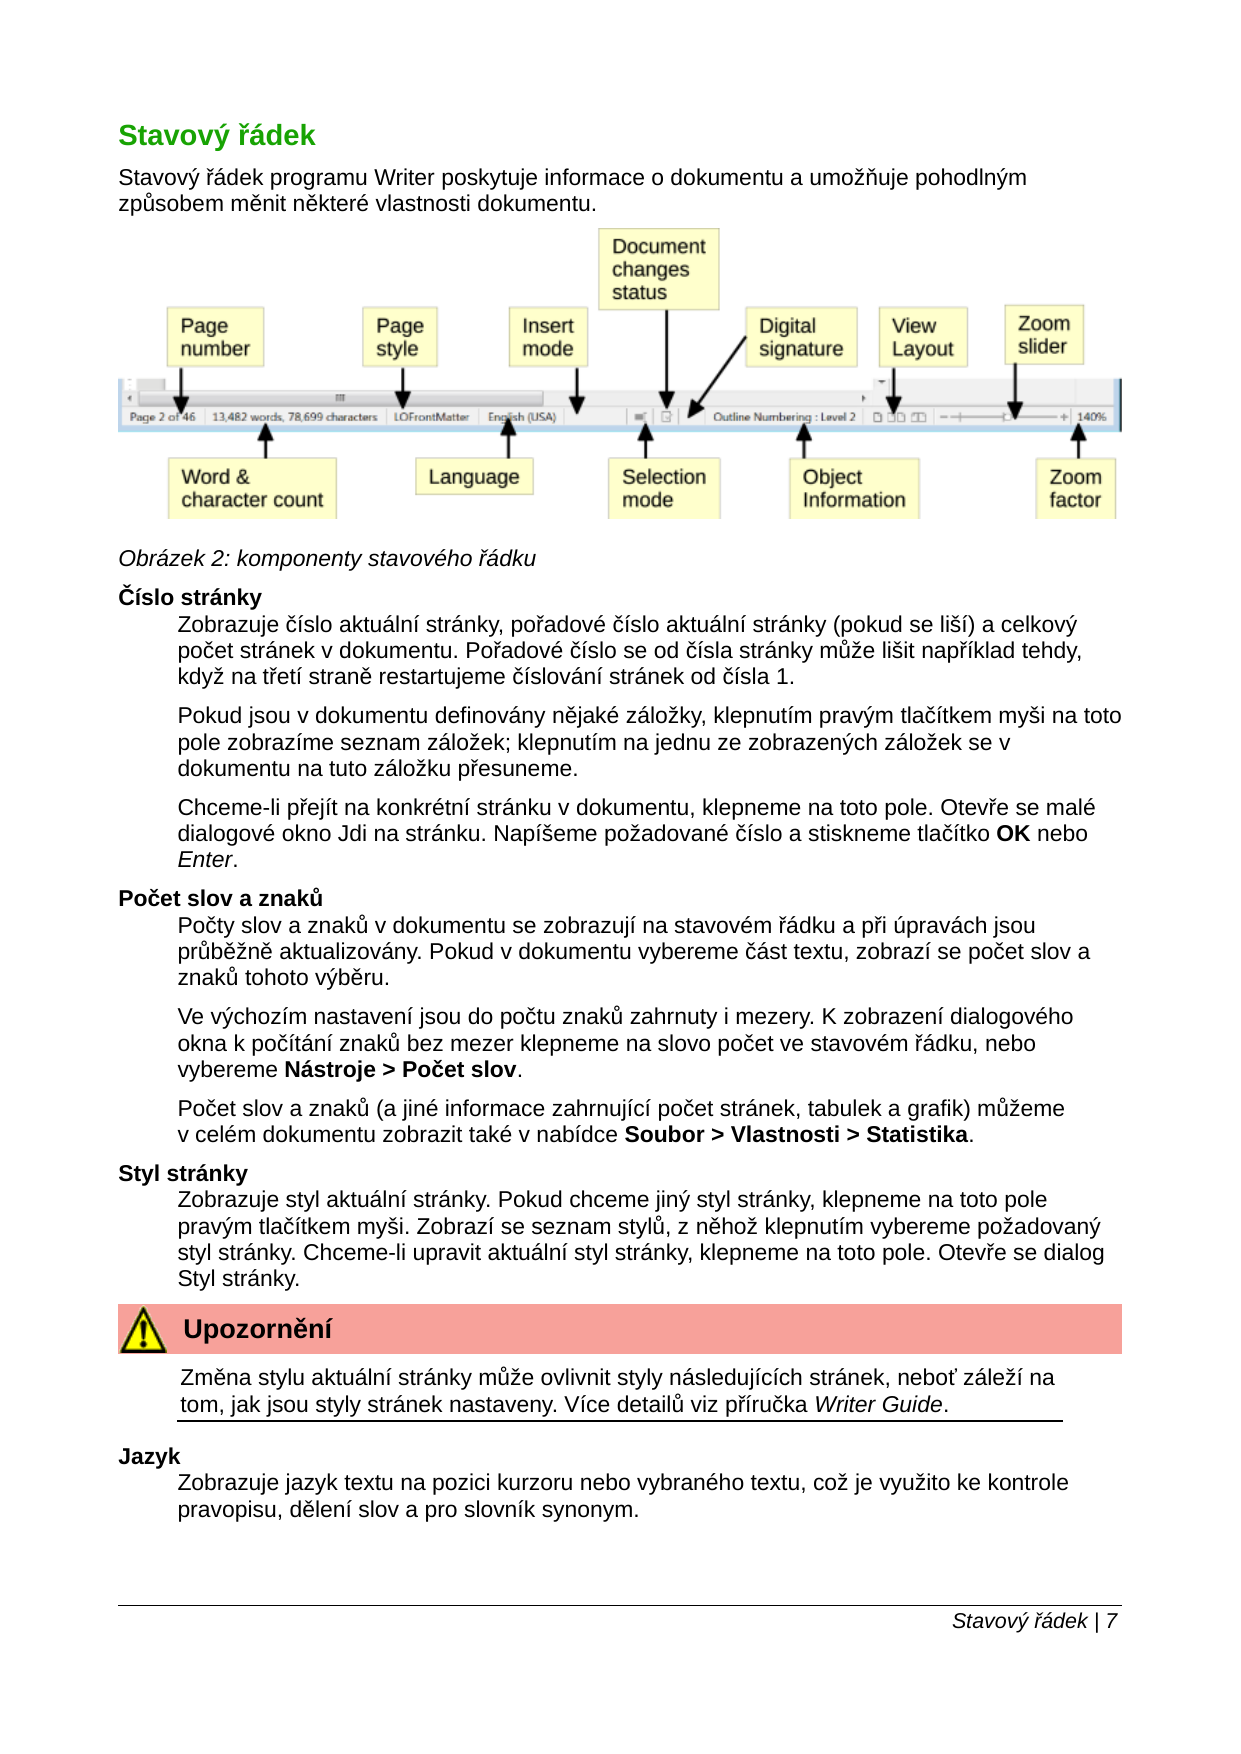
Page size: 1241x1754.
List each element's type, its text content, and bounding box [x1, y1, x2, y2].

text Jazyk [118, 1443, 1122, 1469]
text Ve výchozím nastavení jsou do počtu znaků zahrnuty i mezery. K zobrazení dialogového okna k počítání znaků bez mezer klepneme na slovo počet ve stavovém řádku, nebo vybereme Nástroje > Počet slov. [177, 1003, 1122, 1082]
subtitle Stavový řádek [118, 118, 1122, 152]
text Zobrazuje číslo aktuální stránky, pořadové číslo aktuální stránky (pokud se liší) a celkový počet stránek v dokumentu. Pořadové číslo se od čísla stránky může lišit například tehdy, když na třetí straně restartujeme číslování stránek od čísla 1. [177, 611, 1122, 690]
text Pokud jsou v dokumentu definovány nějaké záložky, klepnutím pravým tlačítkem myši na toto pole zobrazíme seznam záložek; klepnutím na jednu ze zobrazených záložek se v dokumentu na tuto záložku přesuneme. [177, 702, 1122, 781]
text Počty slov a znaků v dokumentu se zobrazují na stavovém řádku a při úpravách jsou průběžně aktualizovány. Pokud v dokumentu vybereme část textu, zobrazí se počet slov a znaků tohoto výběru. [177, 912, 1122, 991]
text Zobrazuje styl aktuální stránky. Pokud chceme jiný styl stránky, klepneme na toto pole pravým tlačítkem myši. Zobrazí se seznam stylů, z něhož klepnutím vybereme požadovaný styl stránky. Chceme-li upravit aktuální styl stránky, klepneme na toto pole. Otevře se dialog Styl stránky. [177, 1186, 1122, 1292]
picture [118, 228, 1122, 519]
text Styl stránky [118, 1160, 1122, 1186]
text Číslo stránky [118, 584, 1122, 611]
text Počet slov a znaků [118, 885, 1122, 912]
text Obrázek 2: komponenty stavového řádku [118, 519, 1122, 572]
subtitle Upozornění [118, 1304, 1122, 1354]
text Počet slov a znaků (a jiné informace zahrnující počet stránek, tabulek a grafik) můžeme v celém dokumentu zobrazit také v nabídce Soubor > Vlastnosti > Statistika. [177, 1095, 1122, 1147]
picture [119, 1305, 167, 1353]
text Zobrazuje jazyk textu na pozici kurzoru nebo vybraného textu, což je využito ke kontrole pravopisu, dělení slov a pro slovník synonym. [177, 1469, 1122, 1522]
text Stavový řádek programu Writer poskytuje informace o dokumentu a umožňuje pohodlným způsobem měnit některé vlastnosti dokumentu. [118, 163, 1122, 216]
text Změna stylu aktuální stránky může ovlivnit styly následujících stránek, neboť záleží na tom, jak jsou styly stránek nastaveny. Více detailů viz příručka Writer Guide. [177, 1361, 1063, 1420]
text Chceme-li přejít na konkrétní stránku v dokumentu, klepneme na toto pole. Otevře se malé dialogové okno Jdi na stránku. Napíšeme požadované číslo a stiskneme tlačítko OK nebo Enter. [177, 794, 1122, 873]
